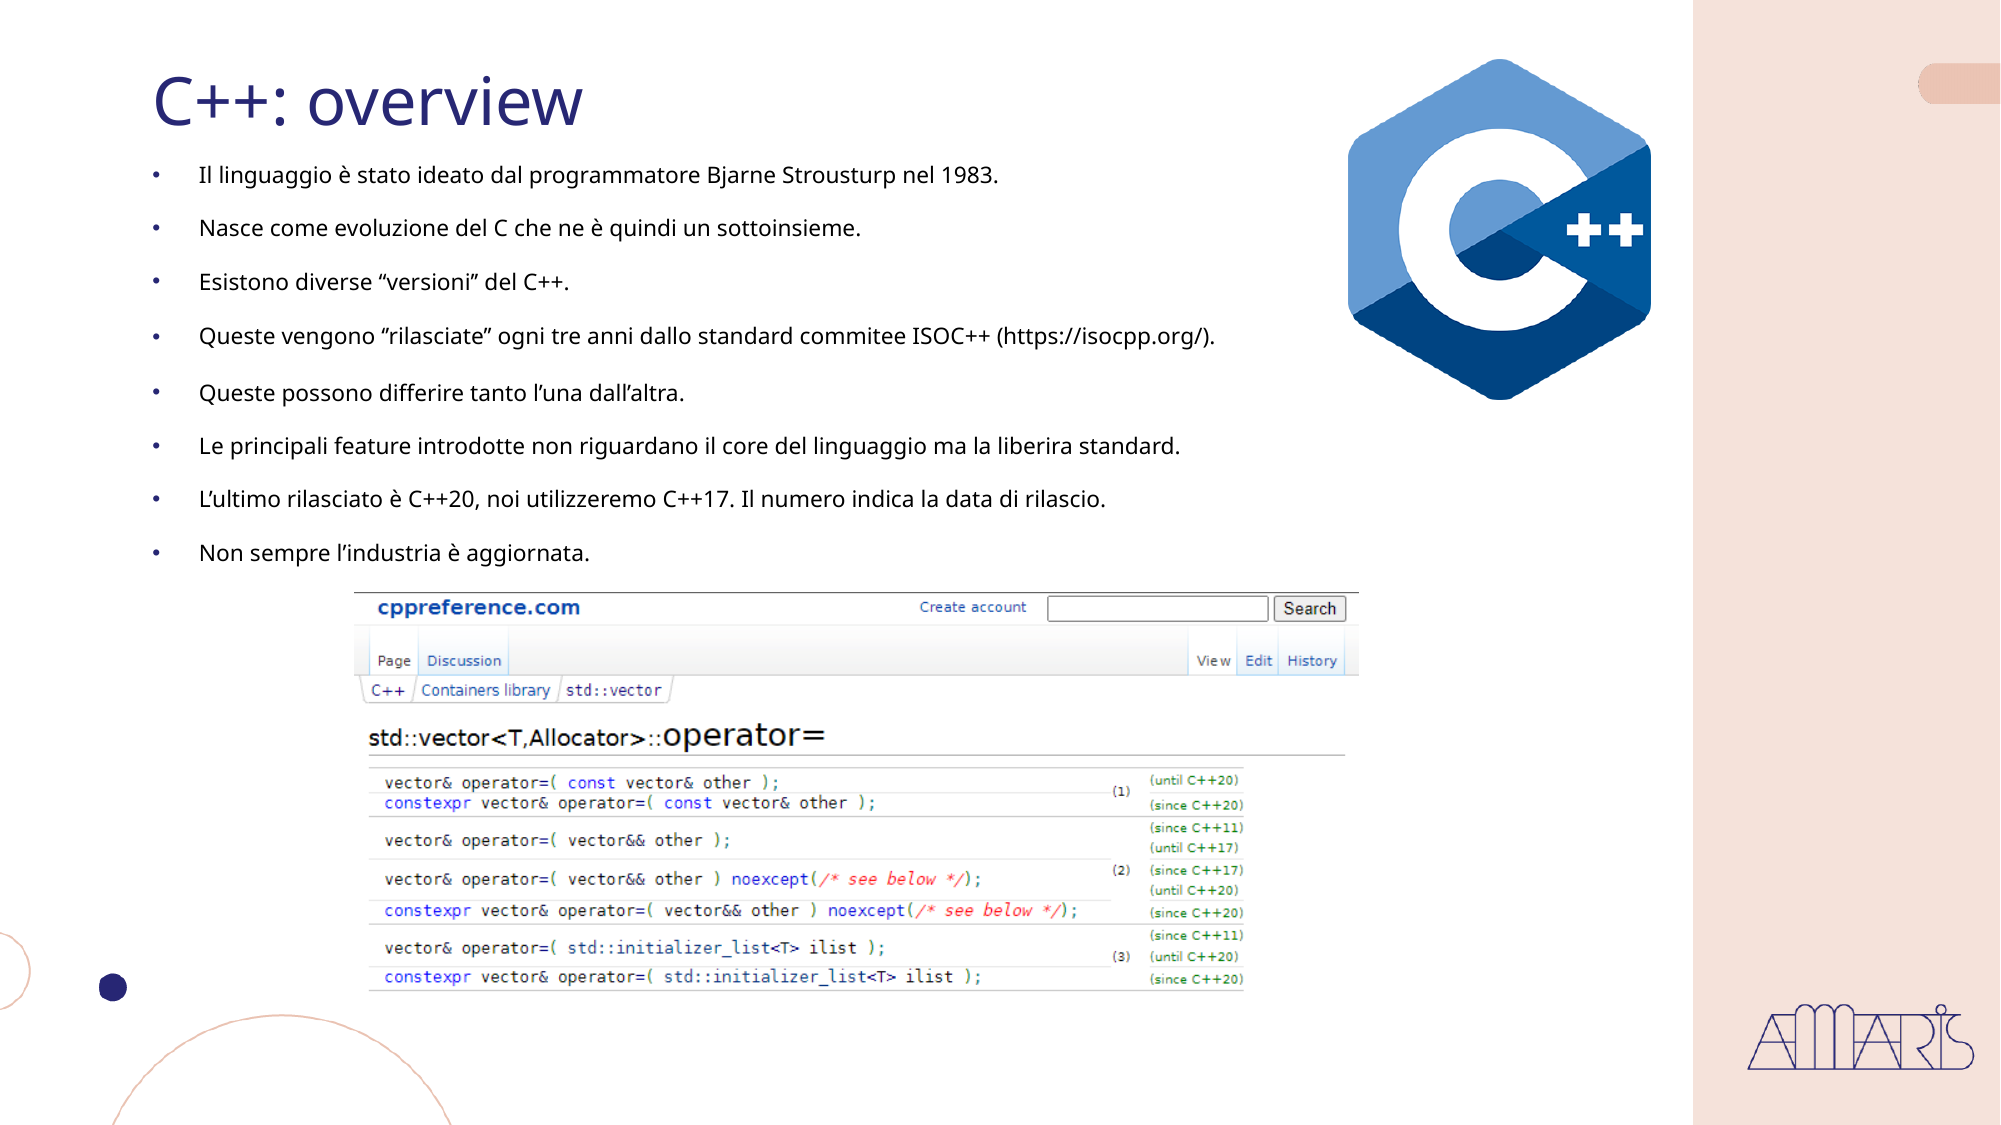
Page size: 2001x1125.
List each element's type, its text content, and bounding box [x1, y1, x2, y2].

picture [354, 592, 1359, 1001]
title C++: overview [137, 59, 1348, 147]
picture [1348, 59, 1651, 400]
list Il linguaggio è stato ideato dal programmatore Bjarne Strousturp nel 1983. Nasce come evoluzione del C che ne è quindi un sottoinsieme. Esistono diverse ‘‘versioni’’ del C++. Queste vengono ‘’rilasciate’’ ogni tre anni dallo standard commitee ISOC++ (https://isocpp.org/). Queste possono differire tanto l’una dall’altra. Le principali feature introdotte non riguardano il core del linguaggio ma la liberira standard. L’ultimo rilasciato è C++20, noi utilizzeremo C++17. Il numero indica la data di rilascio. Non sempre l’industria è aggiornata. [137, 147, 1574, 574]
